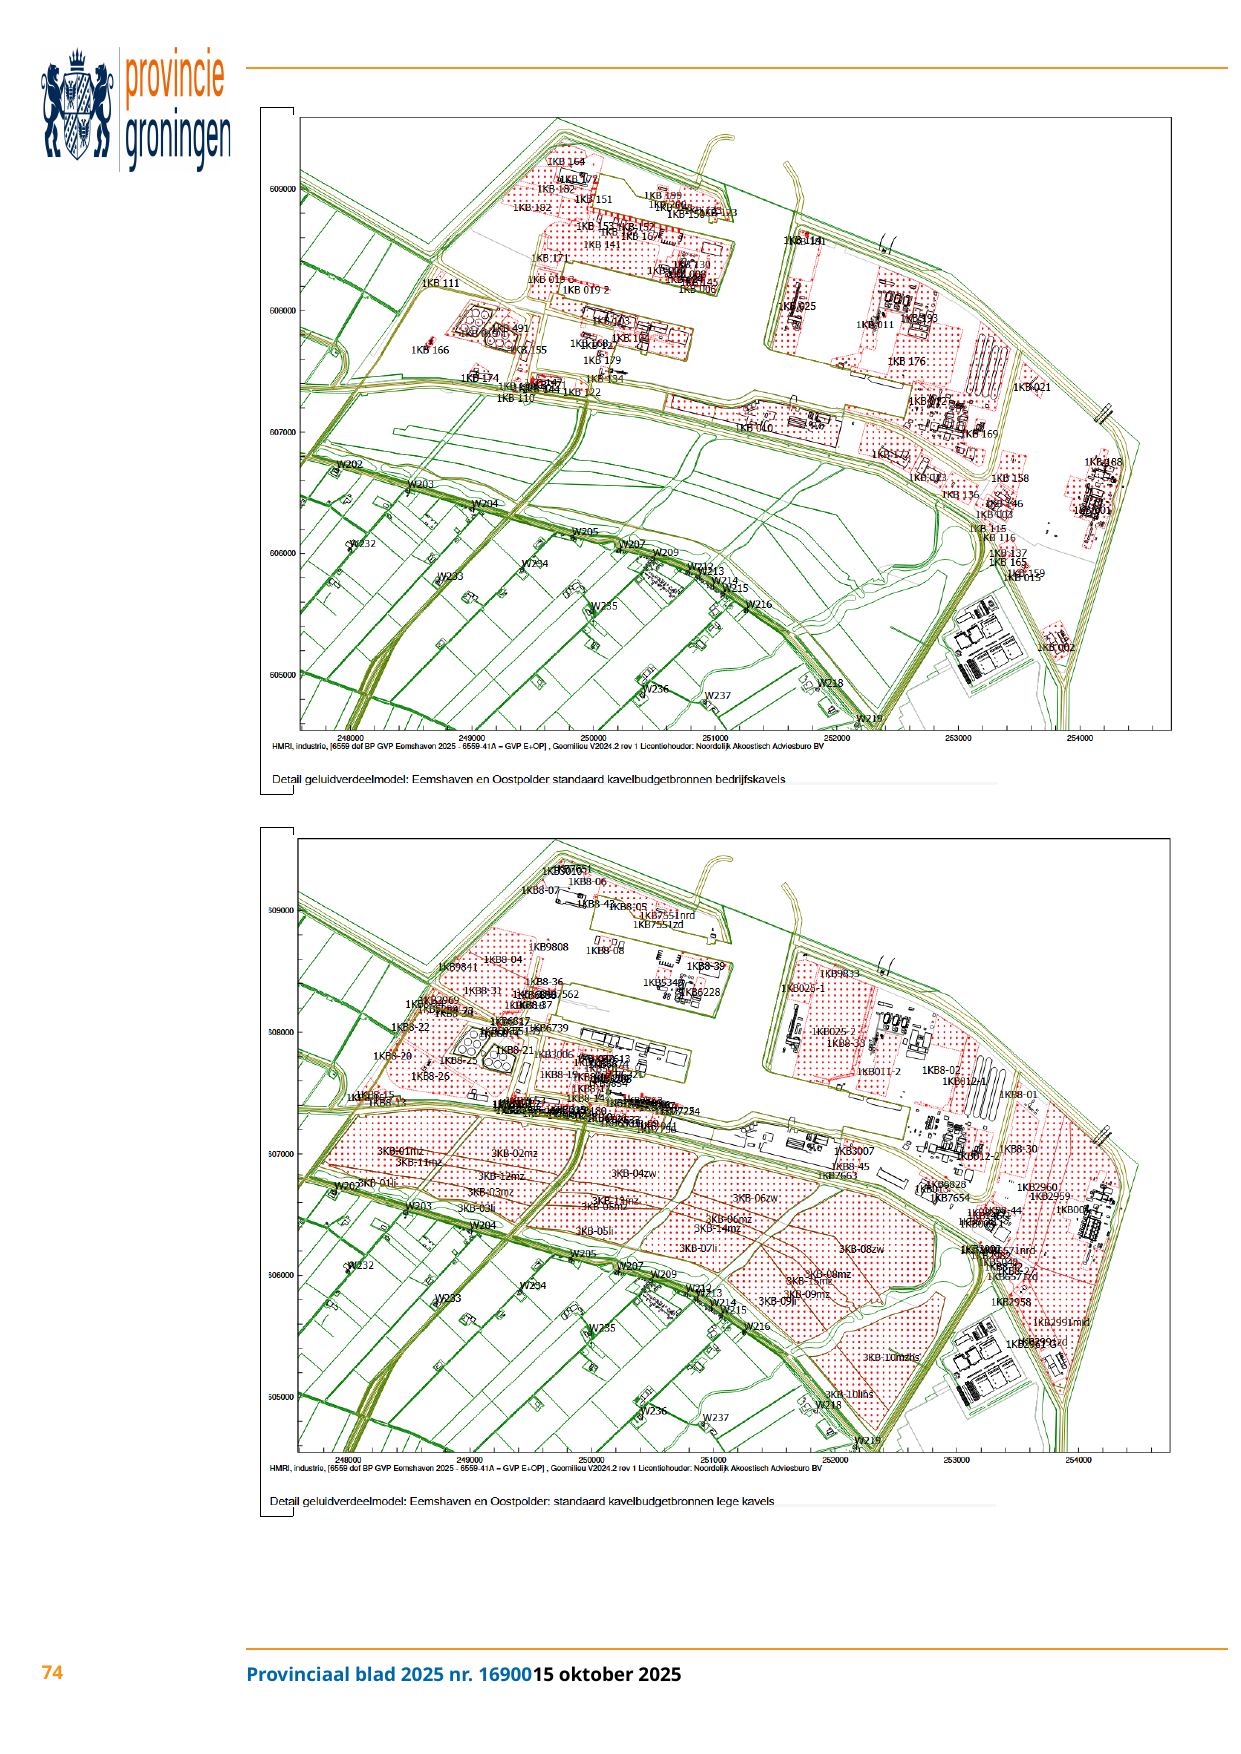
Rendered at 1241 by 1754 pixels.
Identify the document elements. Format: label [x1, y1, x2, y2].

picture [268, 835, 1173, 1507]
picture [268, 115, 1173, 785]
picture [41, 47, 231, 172]
